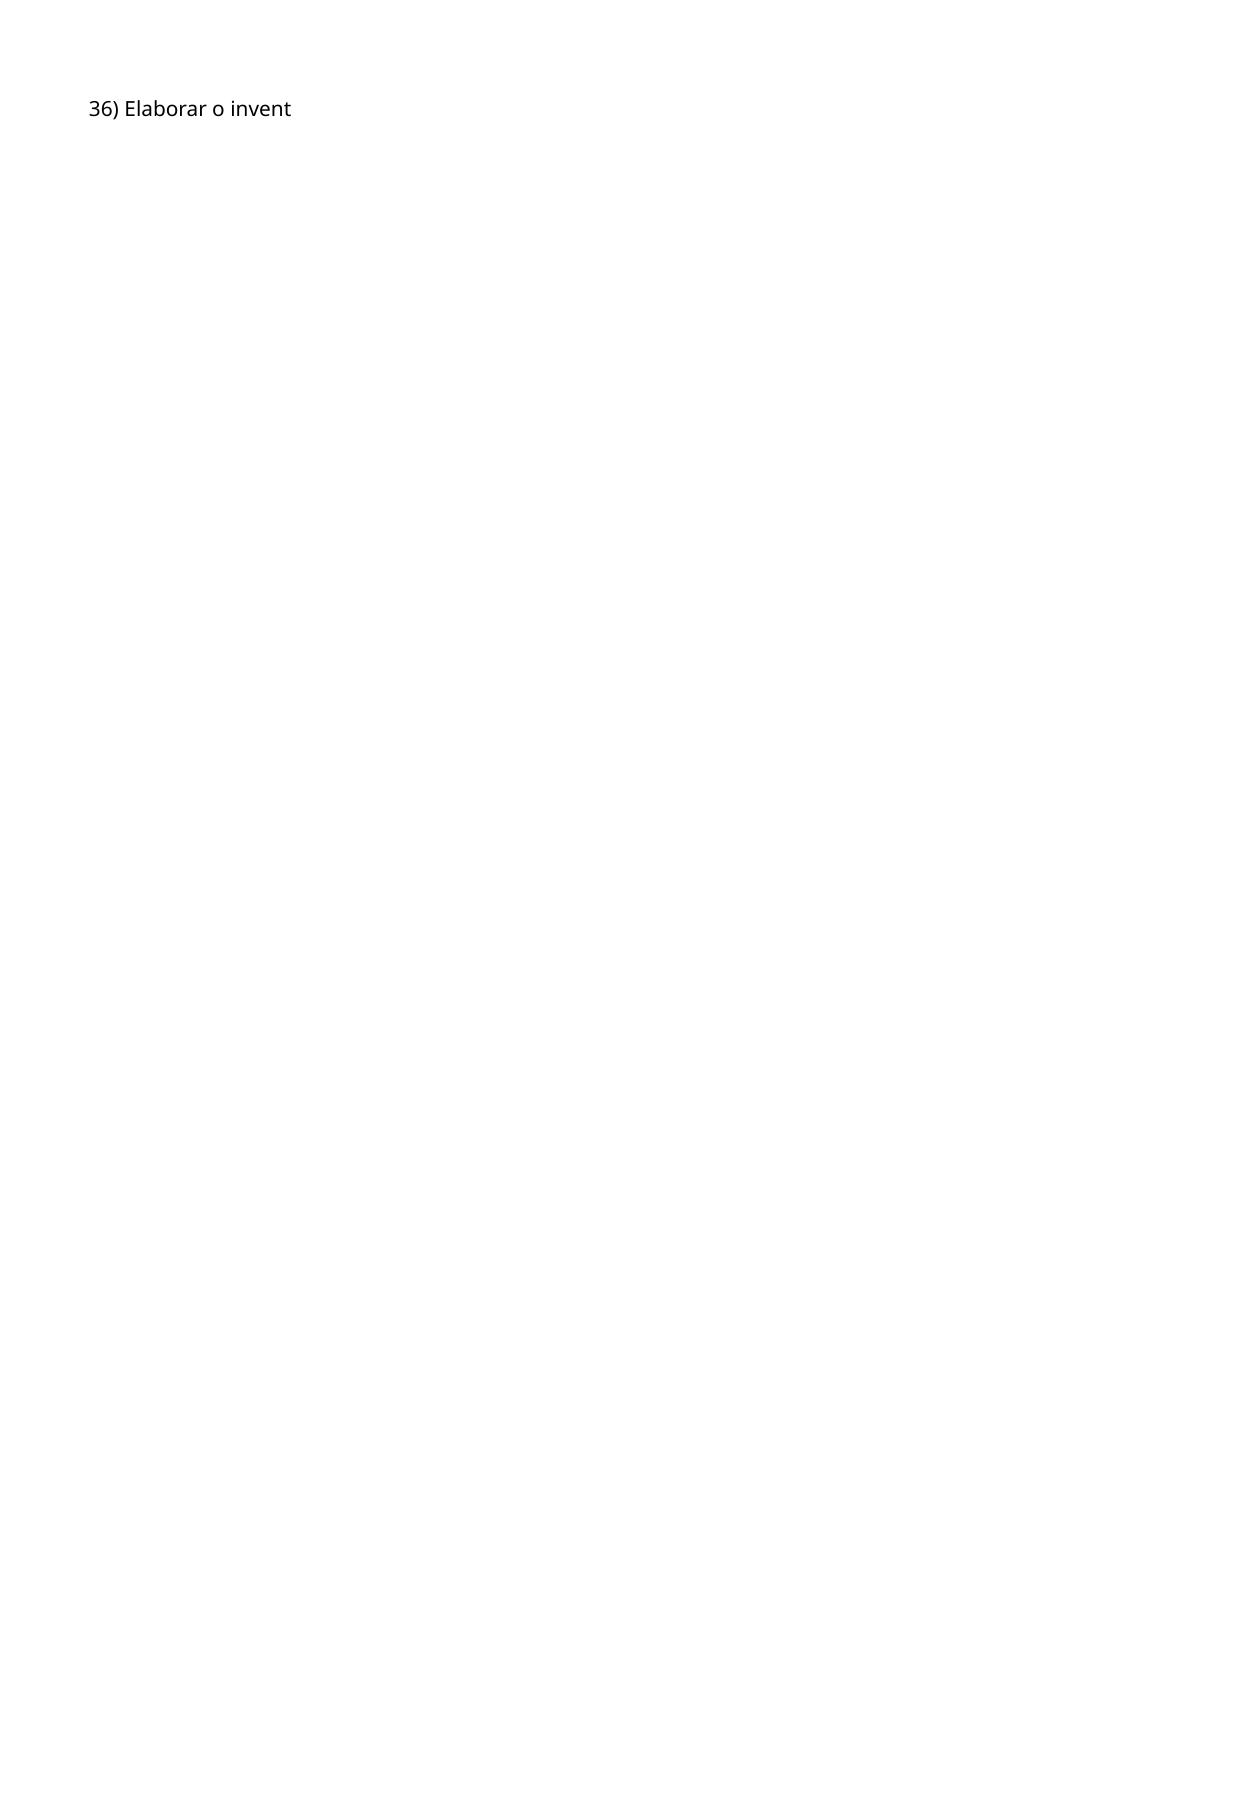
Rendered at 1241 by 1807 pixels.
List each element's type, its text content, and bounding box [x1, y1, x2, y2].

text 36) Elaborar o invent [89, 94, 1158, 122]
